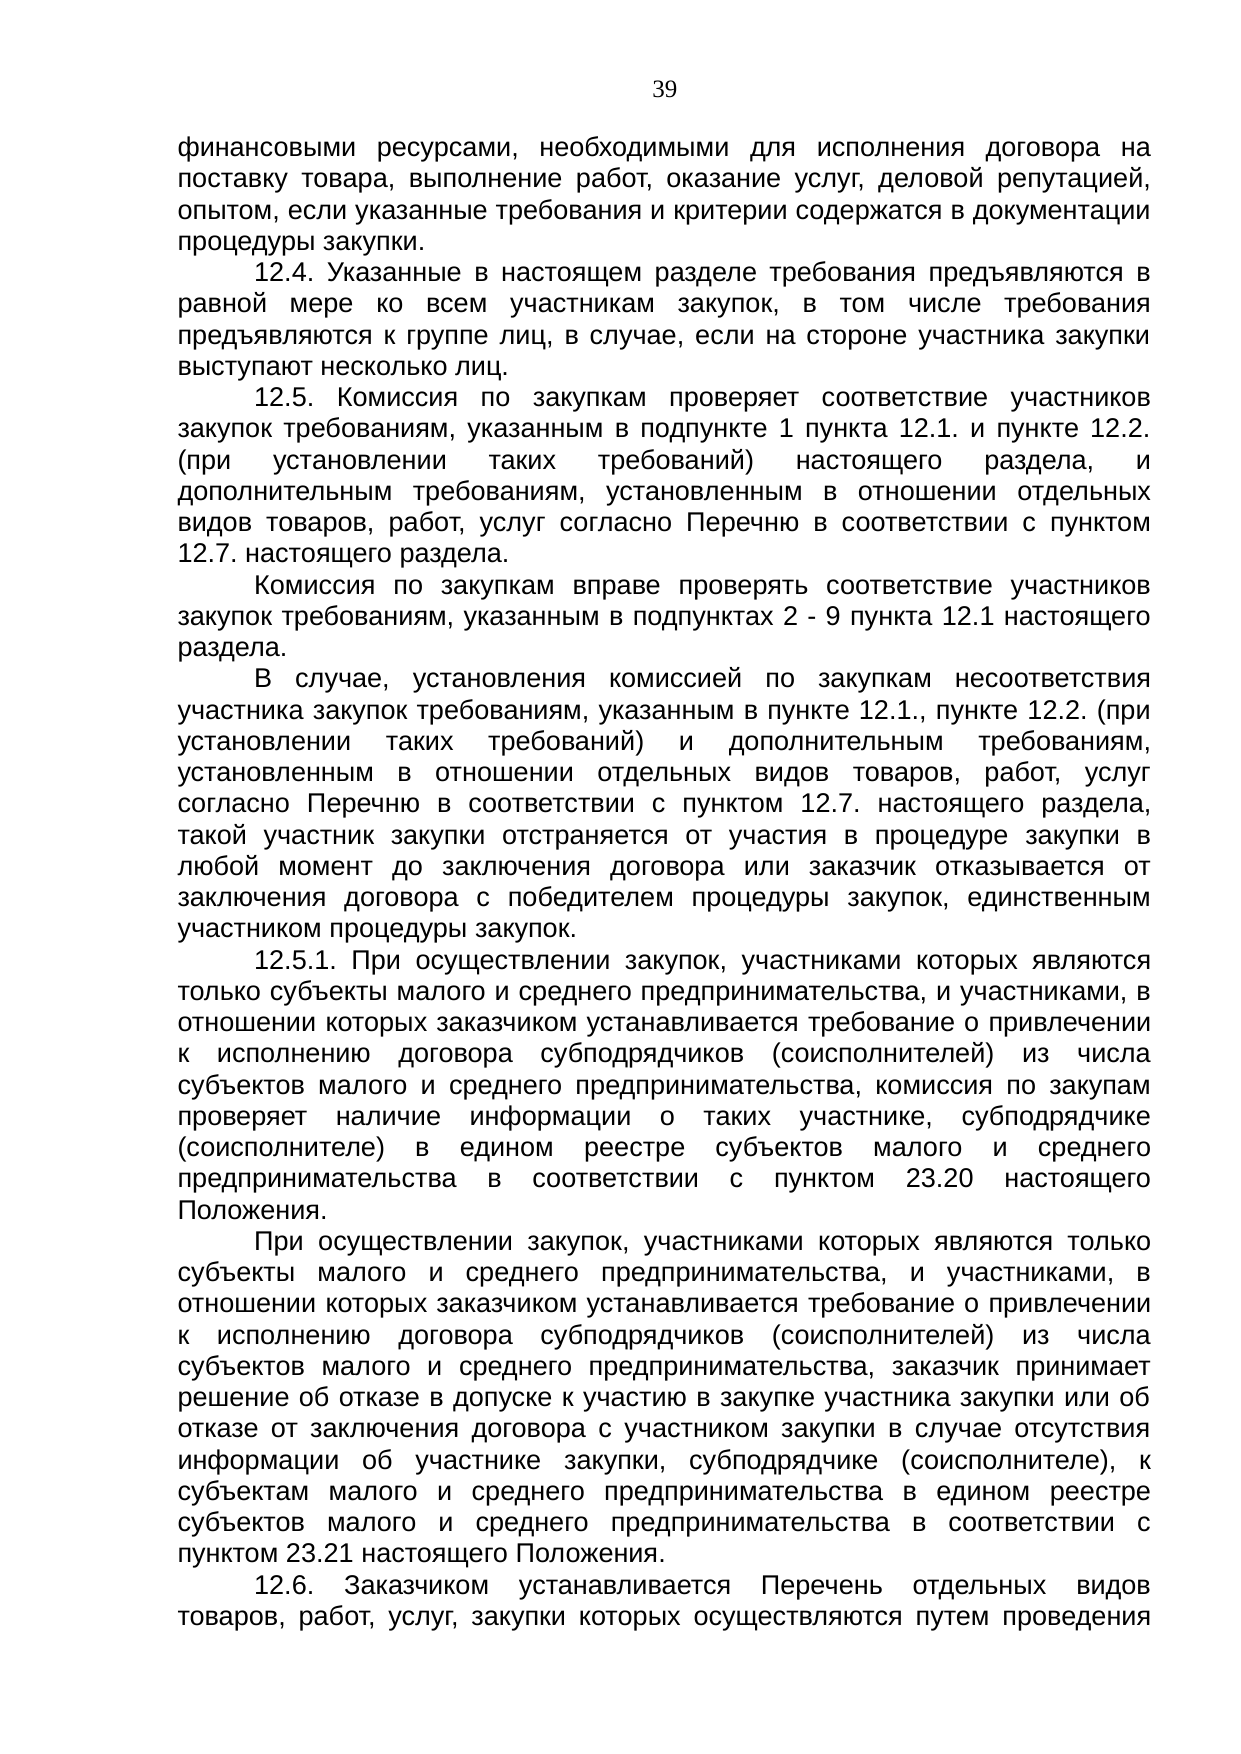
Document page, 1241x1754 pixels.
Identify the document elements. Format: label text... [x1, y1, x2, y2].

text финансовыми ресурсами, необходимыми для исполнения договора на поставку товара, выполнение работ, оказание услуг, деловой репутацией, опытом, если указанные требования и критерии содержатся в документации процедуры закупки. [177, 131, 1152, 256]
text При осуществлении закупок, участниками которых являются только субъекты малого и среднего предпринимательства, и участниками, в отношении которых заказчиком устанавливается требование о привлечении к исполнению договора субподрядчиков (соисполнителей) из числа субъектов малого и среднего предпринимательства, заказчик принимает решение об отказе в допуске к участию в закупке участника закупки или об отказе от заключения договора с участником закупки в случае отсутствия информации об участнике закупки, субподрядчике (соисполнителе), к субъектам малого и среднего предпринимательства в едином реестре субъектов малого и среднего предпринимательства в соответствии с пунктом 23.21 настоящего Положения. [177, 1225, 1152, 1569]
text 12.6. Заказчиком устанавливается Перечень отдельных видов товаров, работ, услуг, закупки которых осуществляются путем проведения [177, 1569, 1152, 1631]
text 12.5. Комиссия по закупкам проверяет соответствие участников закупок требованиям, указанным в подпункте 1 пункта 12.1. и пункте 12.2. (при установлении таких требований) настоящего раздела, и дополнительным требованиям, установленным в отношении отдельных видов товаров, работ, услуг согласно Перечню в соответствии с пунктом 12.7. настоящего раздела. [177, 381, 1152, 569]
text Комиссия по закупкам вправе проверять соответствие участников закупок требованиям, указанным в подпунктах 2 - 9 пункта 12.1 настоящего раздела. [177, 569, 1152, 662]
text 12.4. Указанные в настоящем разделе требования предъявляются в равной мере ко всем участникам закупок, в том числе требования предъявляются к группе лиц, в случае, если на стороне участника закупки выступают несколько лиц. [177, 256, 1152, 381]
text 12.5.1. При осуществлении закупок, участниками которых являются только субъекты малого и среднего предпринимательства, и участниками, в отношении которых заказчиком устанавливается требование о привлечении к исполнению договора субподрядчиков (соисполнителей) из числа субъектов малого и среднего предпринимательства, комиссия по закупам проверяет наличие информации о таких участнике, субподрядчике (соисполнителе) в едином реестре субъектов малого и среднего предпринимательства в соответствии с пунктом 23.20 настоящего Положения. [177, 944, 1152, 1225]
text В случае, установления комиссией по закупкам несоответствия участника закупок требованиям, указанным в пункте 12.1., пункте 12.2. (при установлении таких требований) и дополнительным требованиям, установленным в отношении отдельных видов товаров, работ, услуг согласно Перечню в соответствии с пунктом 12.7. настоящего раздела, такой участник закупки отстраняется от участия в процедуре закупки в любой момент до заключения договора или заказчик отказывается от заключения договора с победителем процедуры закупок, единственным участником процедуры закупок. [177, 662, 1152, 944]
